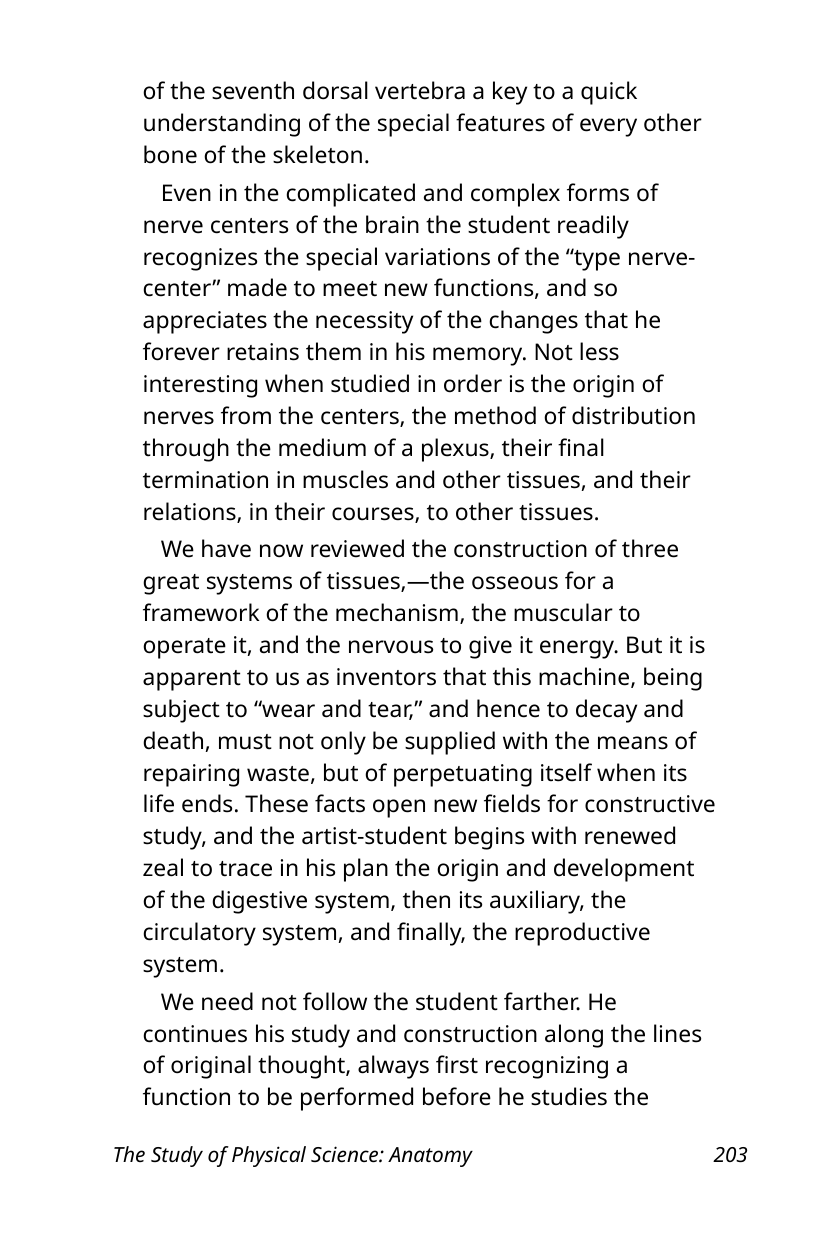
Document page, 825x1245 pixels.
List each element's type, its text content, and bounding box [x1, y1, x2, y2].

text Even in the complicated and complex forms of nerve centers of the brain the student readily recognizes the special variations of the “type nerve-center” made to meet new functions, and so appreciates the necessity of the changes that he forever retains them in his memory. Not less interesting when studied in order is the origin of nerves from the centers, the method of distribution through the medium of a plexus, their final termination in muscles and other tissues, and their relations, in their courses, to other tissues. [142, 177, 720, 527]
text We need not follow the student farther. He continues his study and construction along the lines of original thought, always first recognizing a function to be performed before he studies the [142, 986, 720, 1112]
text of the seventh dorsal vertebra a key to a quick understanding of the special features of every other bone of the skeleton. [142, 75, 720, 170]
text We have now reviewed the construction of three great systems of tissues,—the osseous for a framework of the mechanism, the muscular to operate it, and the nervous to give it energy. But it is apparent to us as inventors that this machine, being subject to “wear and tear,” and hence to decay and death, must not only be supplied with the means of repairing waste, but of perpetuating itself when its life ends. These facts open new fields for constructive study, and the artist-student begins with renewed zeal to trace in his plan the origin and development of the digestive system, then its auxiliary, the circulatory system, and finally, the reproductive system. [142, 533, 720, 979]
